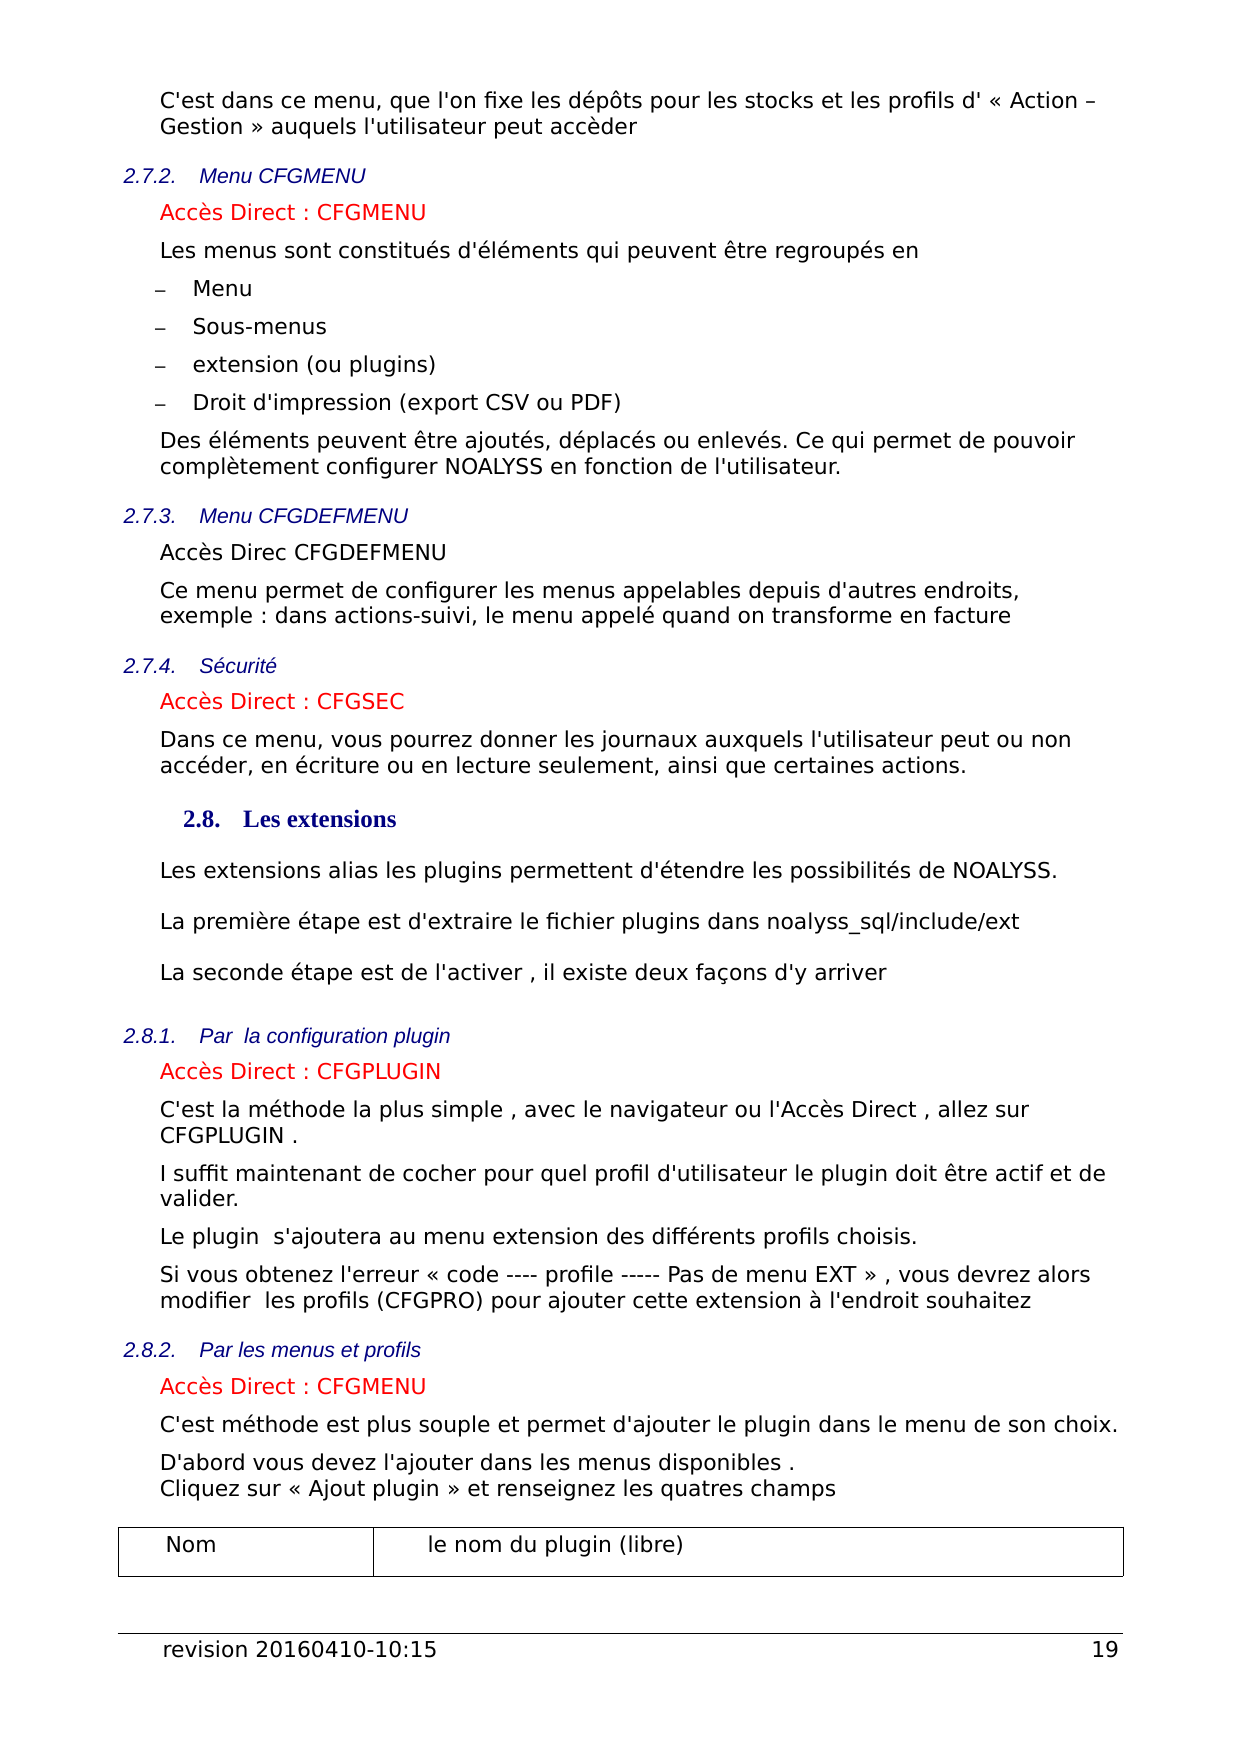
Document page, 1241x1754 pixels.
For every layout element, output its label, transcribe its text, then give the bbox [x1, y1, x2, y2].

text Accès Direc CFGDEFMENU [159, 540, 1123, 565]
text Ce menu permet de configurer les menus appelables depuis d'autres endroits, exemple : dans actions-suivi, le menu appelé quand on transforme en facture [159, 578, 1123, 629]
text La première étape est d'extraire le fichier plugins dans noalyss_sql/include/ext [159, 909, 1123, 935]
text Si vous obtenez l'erreur « code ---- profile ----- Pas de menu EXT » , vous devrez alors modifier les profils (CFGPRO) pour ajouter cette extension à l'endroit souhaitez [159, 1262, 1123, 1313]
text C'est dans ce menu, que l'on fixe les dépôts pour les stocks et les profils d' « Action – Gestion » auquels l'utilisateur peut accèder [159, 88, 1123, 139]
list extension (ou plugins) [155, 352, 1123, 378]
text Les extensions alias les plugins permettent d'étendre les possibilités de NOALYSS. [159, 858, 1123, 884]
text C'est méthode est plus souple et permet d'ajouter le plugin dans le menu de son choix. [159, 1412, 1123, 1438]
text Accès Direct : CFGSEC [159, 689, 1123, 715]
text Cliquez sur « Ajout plugin » et renseignez les quatres champs [159, 1476, 1123, 1501]
subtitle Par la configuration plugin [117, 1023, 1123, 1048]
text C'est la méthode la plus simple , avec le navigateur ou l'Accès Direct , allez sur CFGPLUGIN . [159, 1097, 1123, 1148]
subtitle Sécurité [117, 653, 1123, 678]
text Accès Direct : CFGMENU [159, 1374, 1123, 1399]
text I suffit maintenant de cocher pour quel profil d'utilisateur le plugin doit être actif et de valider. [159, 1161, 1123, 1212]
text Des éléments peuvent être ajoutés, déplacés ou enlevés. Ce qui permet de pouvoir complètement configurer NOALYSS en fonction de l'utilisateur. [159, 428, 1123, 479]
list Sous-menus [155, 314, 1123, 340]
subtitle Les extensions [177, 804, 1123, 833]
text Accès Direct : CFGPLUGIN [159, 1059, 1123, 1085]
text D'abord vous devez l'ajouter dans les menus disponibles . [159, 1450, 1123, 1476]
text La seconde étape est de l'activer , il existe deux façons d'y arriver [159, 960, 1123, 986]
table_header Nom [119, 1528, 373, 1576]
table_header le nom du plugin (libre) [374, 1528, 1123, 1576]
list Droit d'impression (export CSV ou PDF) [155, 390, 1123, 416]
text Accès Direct : CFGMENU [159, 200, 1123, 226]
list Menu [155, 276, 1123, 302]
subtitle Par les menus et profils [117, 1338, 1123, 1362]
text Les menus sont constitués d'éléments qui peuvent être regroupés en [159, 238, 1123, 264]
subtitle Menu CFGMENU [117, 164, 1123, 188]
text Le plugin s'ajoutera au menu extension des différents profils choisis. [159, 1224, 1123, 1250]
text Dans ce menu, vous pourrez donner les journaux auxquels l'utilisateur peut ou non accéder, en écriture ou en lecture seulement, ainsi que certaines actions. [159, 727, 1123, 778]
subtitle Menu CFGDEFMENU [117, 503, 1123, 528]
